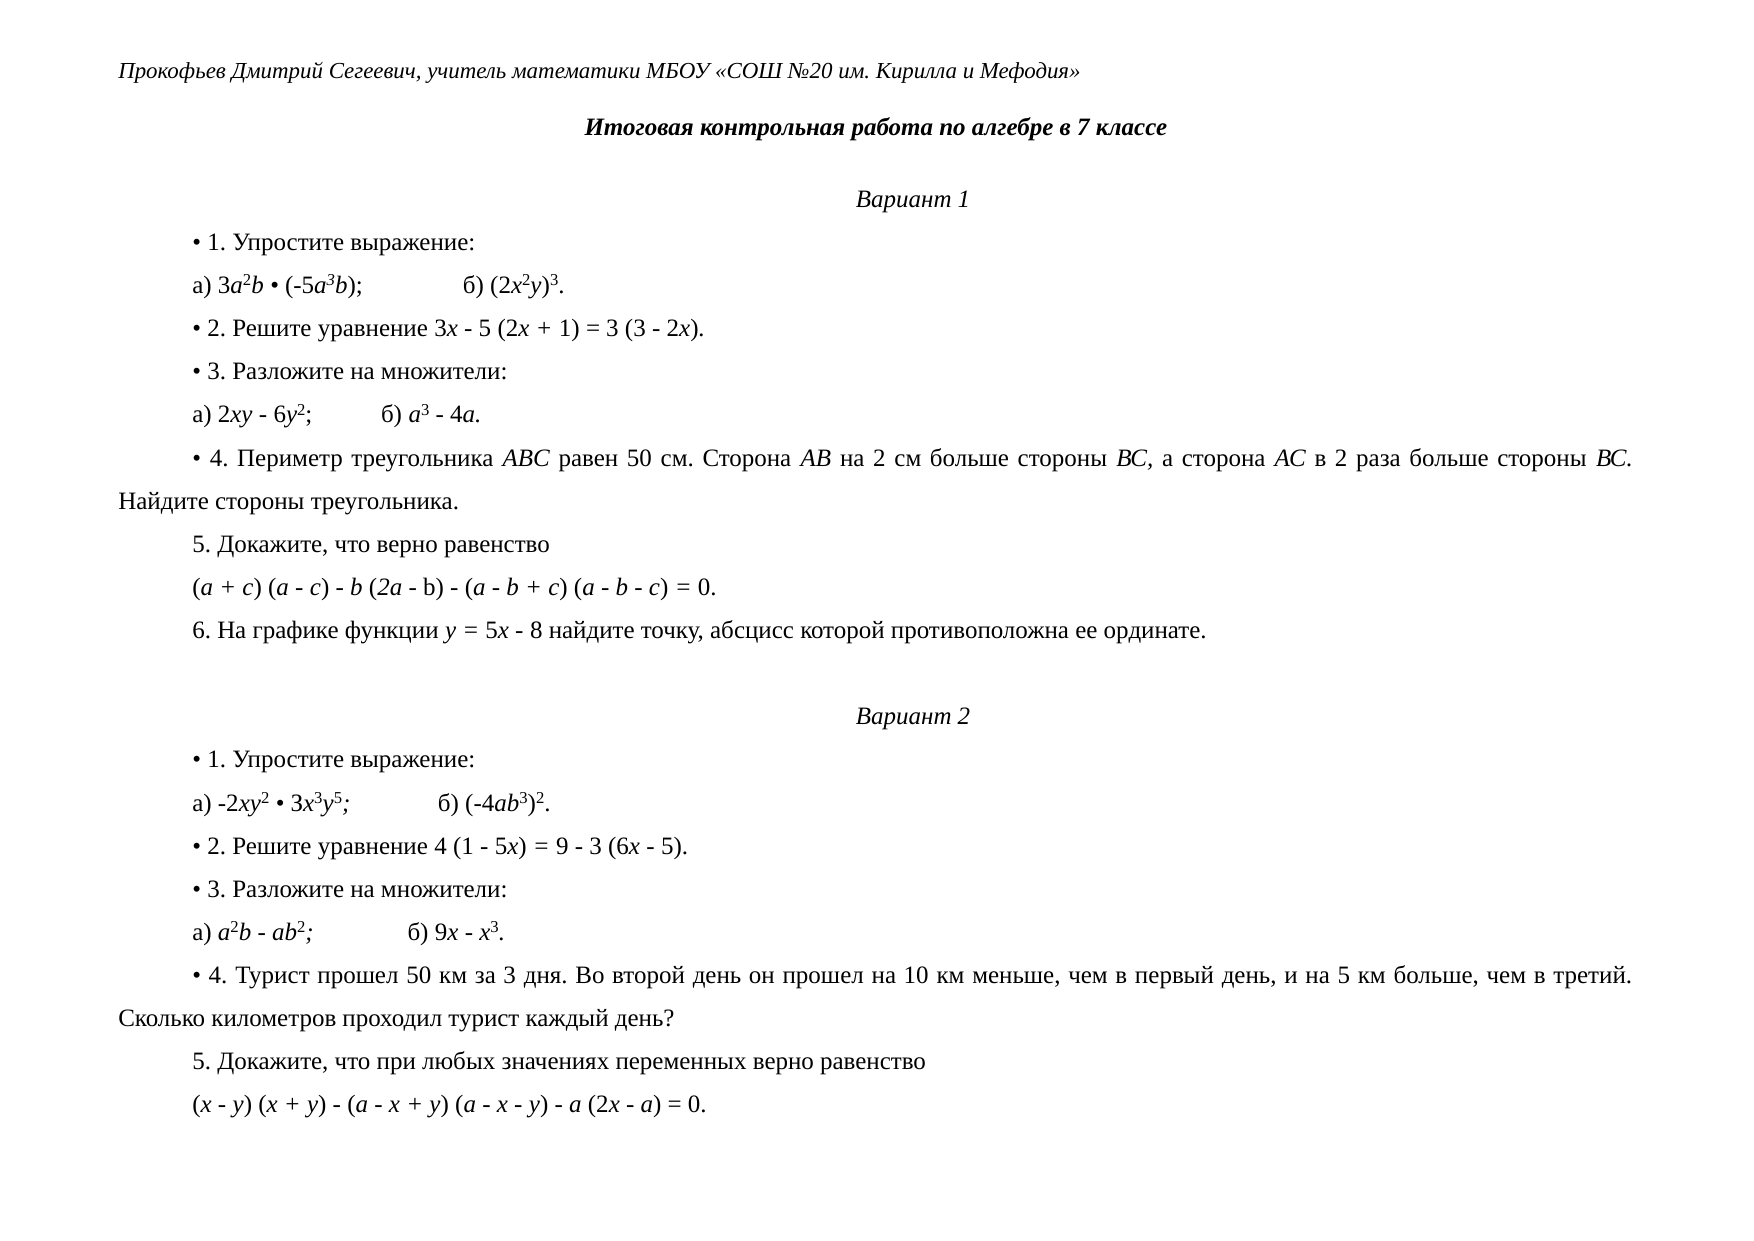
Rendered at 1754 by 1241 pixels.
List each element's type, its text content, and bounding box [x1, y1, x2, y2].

text • 4. Периметр треугольника ABC равен 50 см. Сторона АВ на 2 см больше стороны ВС, а сторона АС в 2 раза больше стороны ВС. Найдите стороны треугольника. [118, 443, 1636, 514]
text а) 3а2b • (-5а3b); б) (2х2у)3. [118, 270, 1636, 299]
text а) а2b - аb2; б) 9х - х3. [118, 917, 1636, 946]
text (а + с) (а - с) - b (2а - b) - (а - b + с) (а - b - с) = 0. [118, 572, 1636, 601]
text 5. Докажите, что при любых значениях переменных верно равенство [118, 1046, 1636, 1075]
text • 4. Турист прошел 50 км за 3 дня. Во второй день он прошел на 10 км меньше, чем в первый день, и на 5 км больше, чем в третий. Сколько километров проходил турист каждый день? [118, 960, 1636, 1032]
text (х - у) (х + у) - (а - х + у) (а - х - у) - а (2х - а) = 0. [118, 1089, 1636, 1118]
text • 1. Упростите выражение: [118, 744, 1636, 773]
text • 3. Разложите на множители: [118, 874, 1636, 903]
text 5. Докажите, что верно равенство [118, 529, 1636, 558]
text Итоговая контрольная работа по алгебре в 7 классе [118, 112, 1636, 141]
text • 2. Решите уравнение 3х - 5 (2х + 1) = 3 (3 - 2х). [118, 313, 1636, 342]
text • 1. Упростите выражение: [118, 227, 1636, 256]
text Вариант 2 [118, 701, 1636, 730]
text 6. На графике функции у = 5х - 8 найдите точку, абсцисс которой противоположна ее ординате. [118, 615, 1636, 644]
text • 3. Разложите на множители: [118, 356, 1636, 385]
text Вариант 1 [118, 184, 1636, 213]
text а) 2ху - 6y2; б) а3 - 4а. [118, 399, 1636, 428]
text • 2. Решите уравнение 4 (1 - 5х) = 9 - 3 (6x - 5). [118, 831, 1636, 859]
text а) -2ху2 • Зх3у5; б) (-4аb3)2. [118, 788, 1636, 816]
